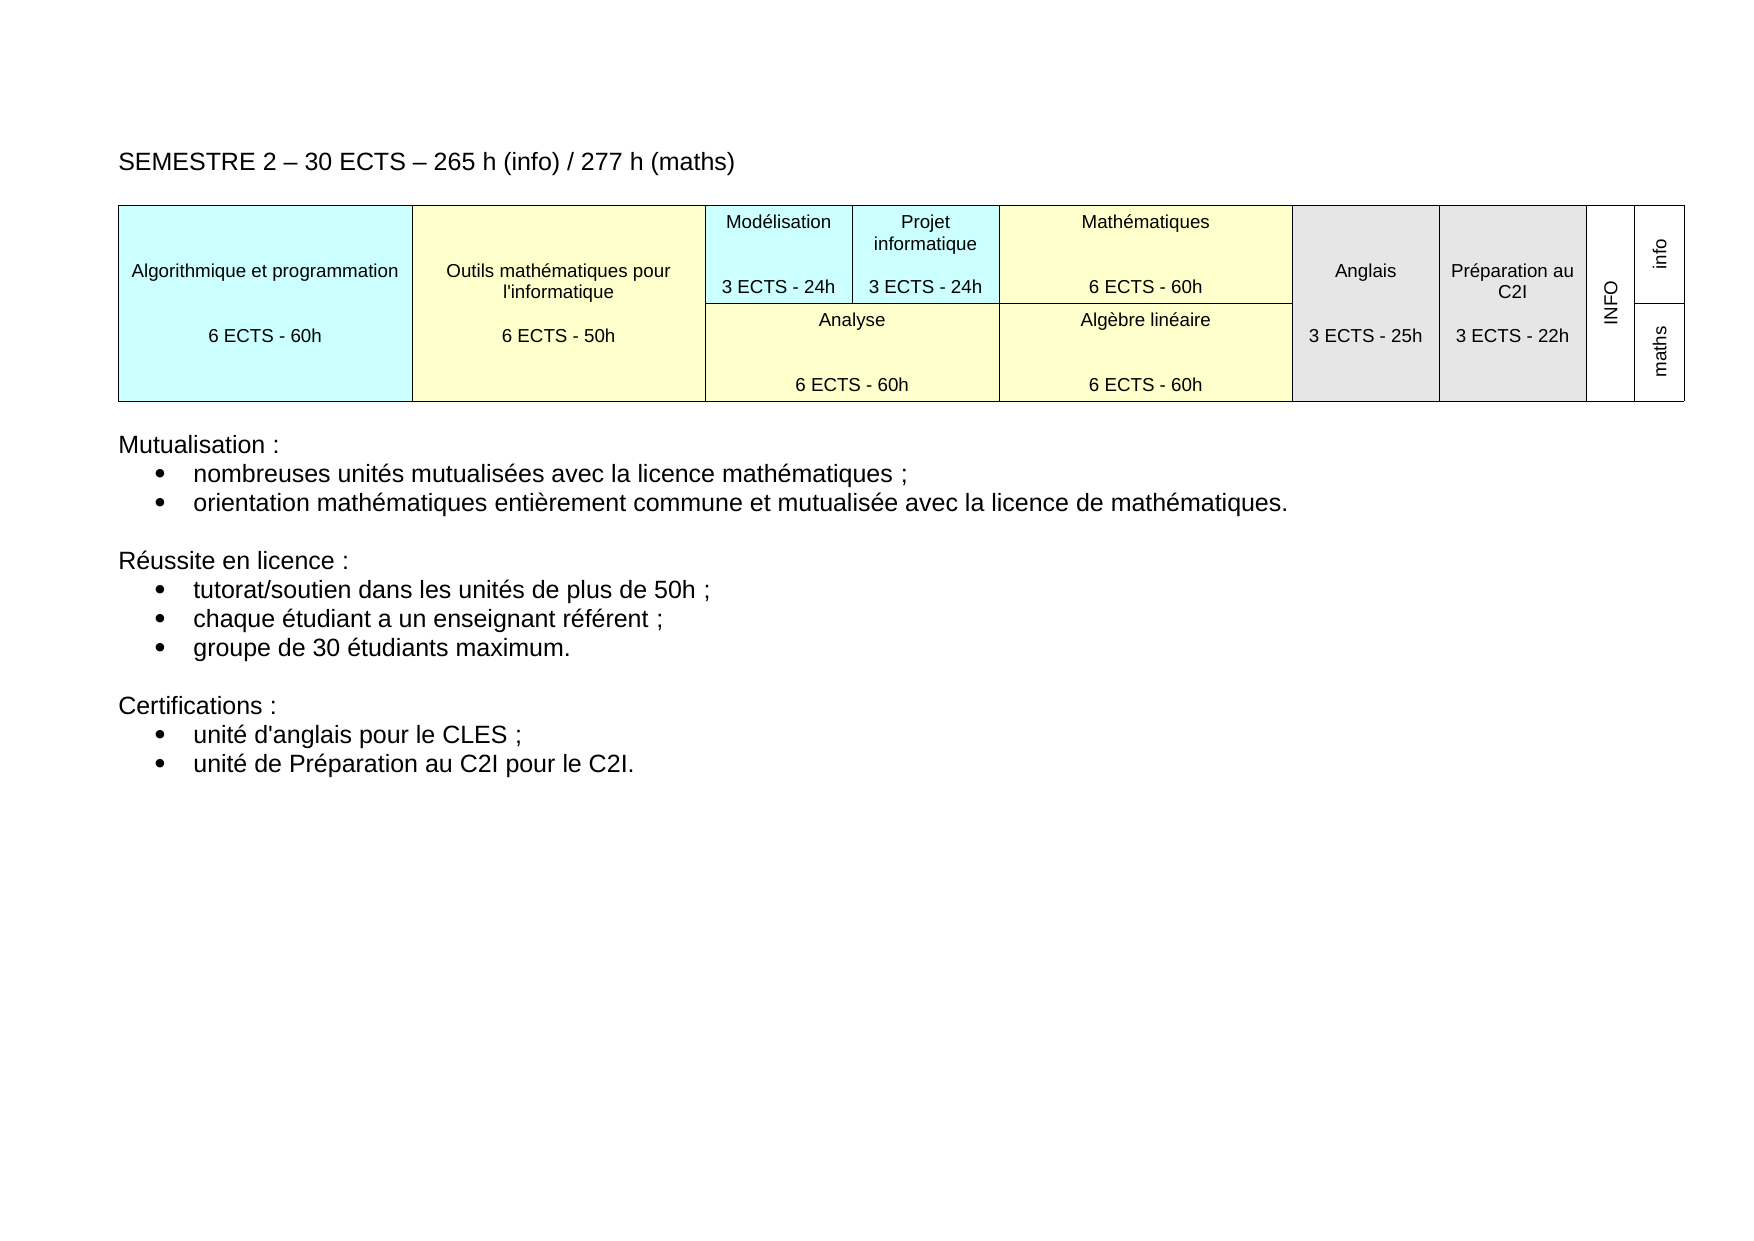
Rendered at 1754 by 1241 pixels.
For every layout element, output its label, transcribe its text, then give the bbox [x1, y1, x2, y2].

text Réussite en licence : [118, 546, 1636, 575]
table_header Projet informatique 3 ECTS - 24h [853, 206, 999, 303]
list unité d'anglais pour le CLES ; [156, 720, 1636, 749]
text Mutualisation : [118, 430, 1636, 459]
table_header Algorithmique et programmation 6 ECTS - 60h [119, 206, 412, 401]
list chaque étudiant a un enseignant référent ; [156, 604, 1636, 633]
table_header INFO [1587, 206, 1634, 401]
table_cell Algèbre linéaire 6 ECTS - 60h [1000, 304, 1292, 401]
list nombreuses unités mutualisées avec la licence mathématiques ; [156, 459, 1636, 488]
list groupe de 30 étudiants maximum. [156, 633, 1636, 662]
table_header Anglais 3 ECTS - 25h [1293, 206, 1439, 401]
list orientation mathématiques entièrement commune et mutualisée avec la licence de mathématiques. [156, 488, 1636, 517]
list unité de Préparation au C2I pour le C2I. [156, 749, 1636, 777]
text SEMESTRE 2 – 30 ECTS – 265 h (info) / 277 h (maths) [118, 147, 1636, 176]
list tutorat/soutien dans les unités de plus de 50h ; [156, 575, 1636, 604]
table_header info [1635, 206, 1684, 303]
table_header Outils mathématiques pour l'informatique 6 ECTS - 50h [413, 206, 705, 401]
table_header Préparation au C2I 3 ECTS - 22h [1440, 206, 1586, 401]
text Certifications : [118, 691, 1636, 720]
table_cell maths [1635, 304, 1684, 401]
table_header Modélisation 3 ECTS - 24h [706, 206, 852, 303]
table_header Mathématiques 6 ECTS - 60h [1000, 206, 1292, 303]
table_cell Analyse 6 ECTS - 60h [706, 304, 999, 401]
